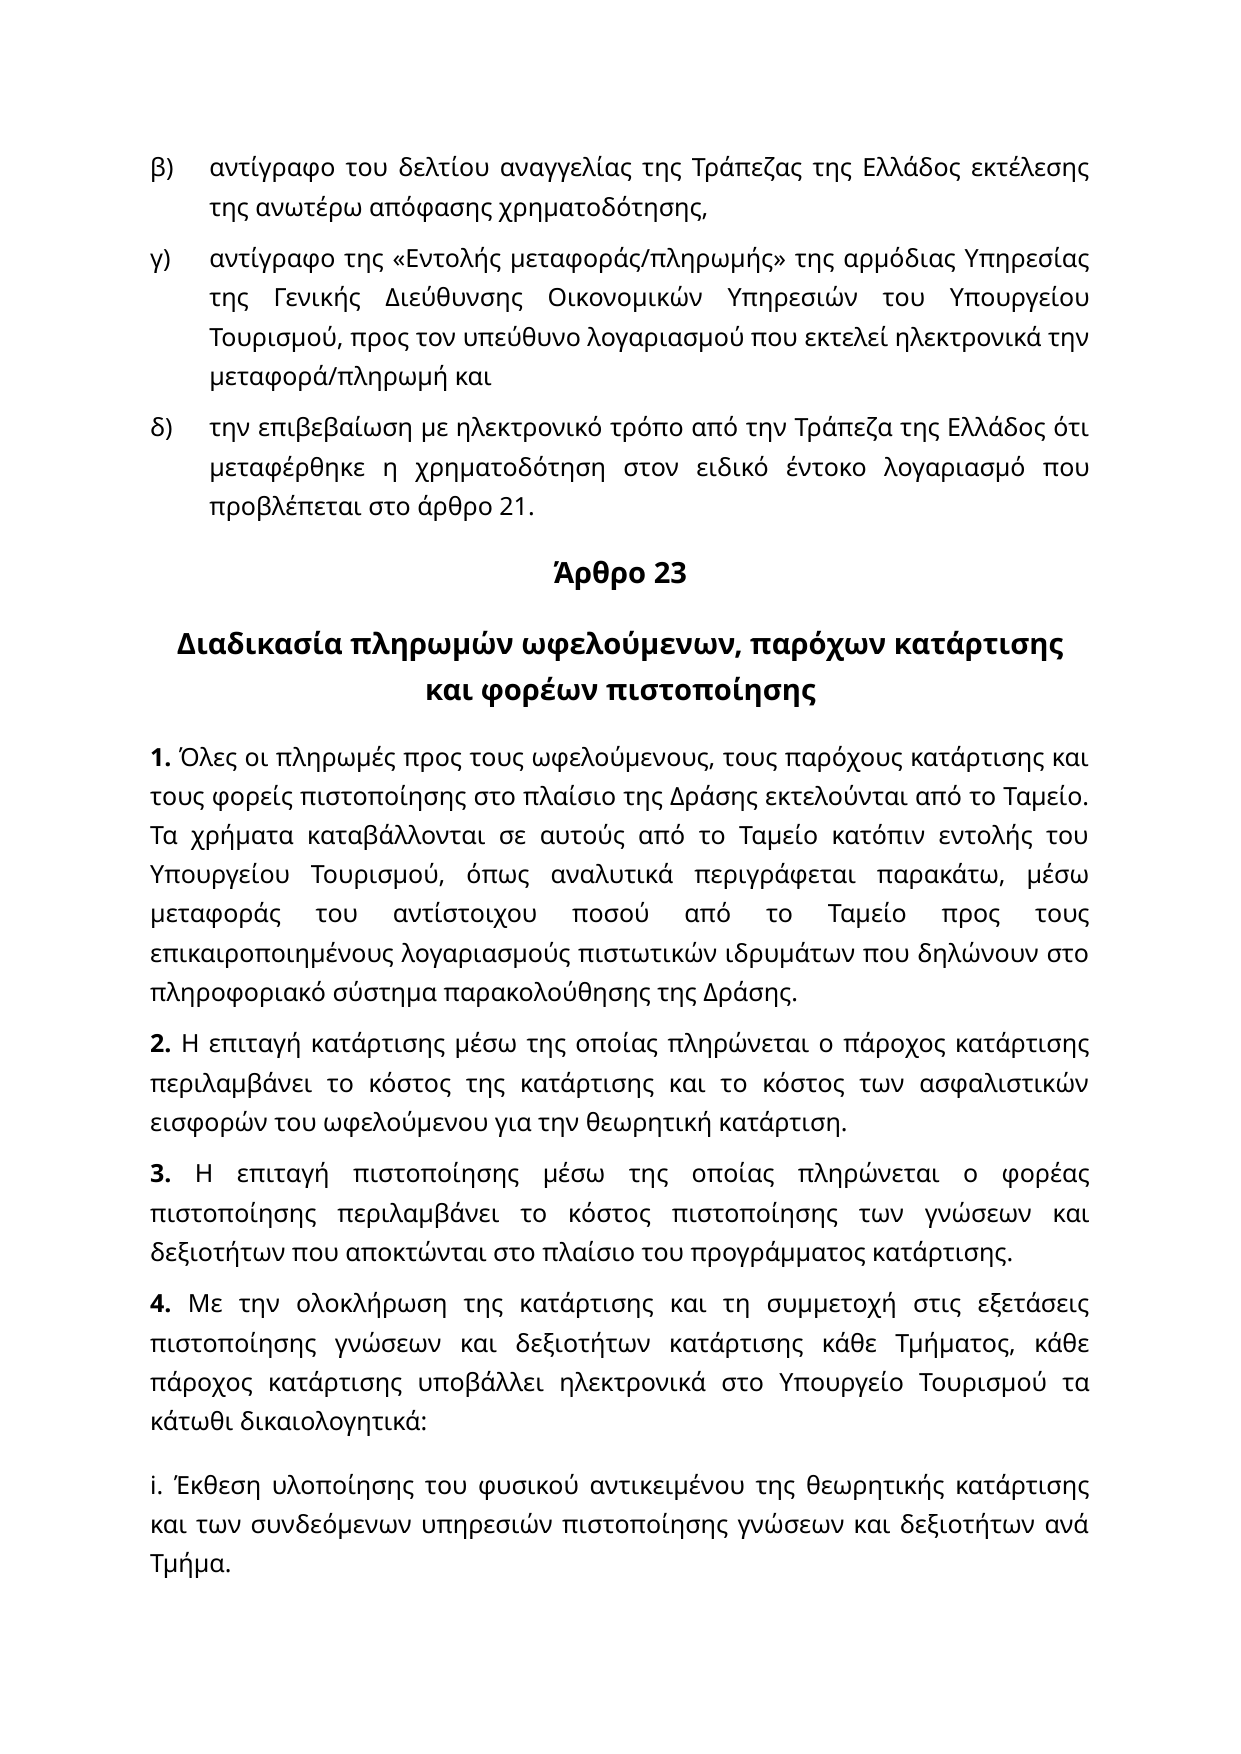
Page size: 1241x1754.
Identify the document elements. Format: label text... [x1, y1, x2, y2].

list γ) αντίγραφο της «Εντολής μεταφοράς/πληρωμής» της αρμόδιας Υπηρεσίας της Γενικής Διεύθυνσης Οικονομικών Υπηρεσιών του Υπουργείου Τουρισμού, προς τον υπεύθυνο λογαριασμού που εκτελεί ηλεκτρονικά την μεταφορά/πληρωμή και [150, 241, 1090, 392]
text 1. Όλες οι πληρωμές προς τους ωφελούμενους, τους παρόχους κατάρτισης και τους φορείς πιστοποίησης στο πλαίσιο της Δράσης εκτελούνται από το Ταμείο. Τα χρήματα καταβάλλονται σε αυτούς από το Ταμείο κατόπιν εντολής του Υπουργείου Τουρισμού, όπως αναλυτικά περιγράφεται παρακάτω, μέσω μεταφοράς του αντίστοιχου ποσού από το Ταμείο προς τους επικαιροποιημένους λογαριασμούς πιστωτικών ιδρυμάτων που δηλώνουν στο πληροφοριακό σύστημα παρακολούθησης της Δράσης. [150, 739, 1090, 1008]
subtitle Διαδικασία πληρωμών ωφελούμενων, παρόχων κατάρτισης και φορέων πιστοποίησης [150, 623, 1090, 708]
subtitle Άρθρο 23 [150, 552, 1090, 592]
list β) αντίγραφο του δελτίου αναγγελίας της Τράπεζας της Ελλάδος εκτέλεσης της ανωτέρω απόφασης χρηματοδότησης, [150, 150, 1090, 223]
text 3. Η επιταγή πιστοποίησης μέσω της οποίας πληρώνεται ο φορέας πιστοποίησης περιλαμβάνει το κόστος πιστοποίησης των γνώσεων και δεξιοτήτων που αποκτώνται στο πλαίσιο του προγράμματος κατάρτισης. [150, 1156, 1090, 1268]
text i. Έκθεση υλοποίησης του φυσικού αντικειμένου της θεωρητικής κατάρτισης και των συνδεόμενων υπηρεσιών πιστοποίησης γνώσεων και δεξιοτήτων ανά Τμήμα. [150, 1468, 1090, 1580]
text 4. Με την ολοκλήρωση της κατάρτισης και τη συμμετοχή στις εξετάσεις πιστοποίησης γνώσεων και δεξιοτήτων κατάρτισης κάθε Τμήματος, κάθε πάροχος κατάρτισης υποβάλλει ηλεκτρονικά στο Υπουργείο Τουρισμού τα κάτωθι δικαιολογητικά: [150, 1286, 1090, 1438]
list δ) την επιβεβαίωση με ηλεκτρονικό τρόπο από την Τράπεζα της Ελλάδος ότι μεταφέρθηκε η χρηματοδότηση στον ειδικό έντοκο λογαριασμό που προβλέπεται στο άρθρο 21. [150, 410, 1090, 522]
text 2. Η επιταγή κατάρτισης μέσω της οποίας πληρώνεται ο πάροχος κατάρτισης περιλαμβάνει το κόστος της κατάρτισης και το κόστος των ασφαλιστικών εισφορών του ωφελούμενου για την θεωρητική κατάρτιση. [150, 1026, 1090, 1138]
